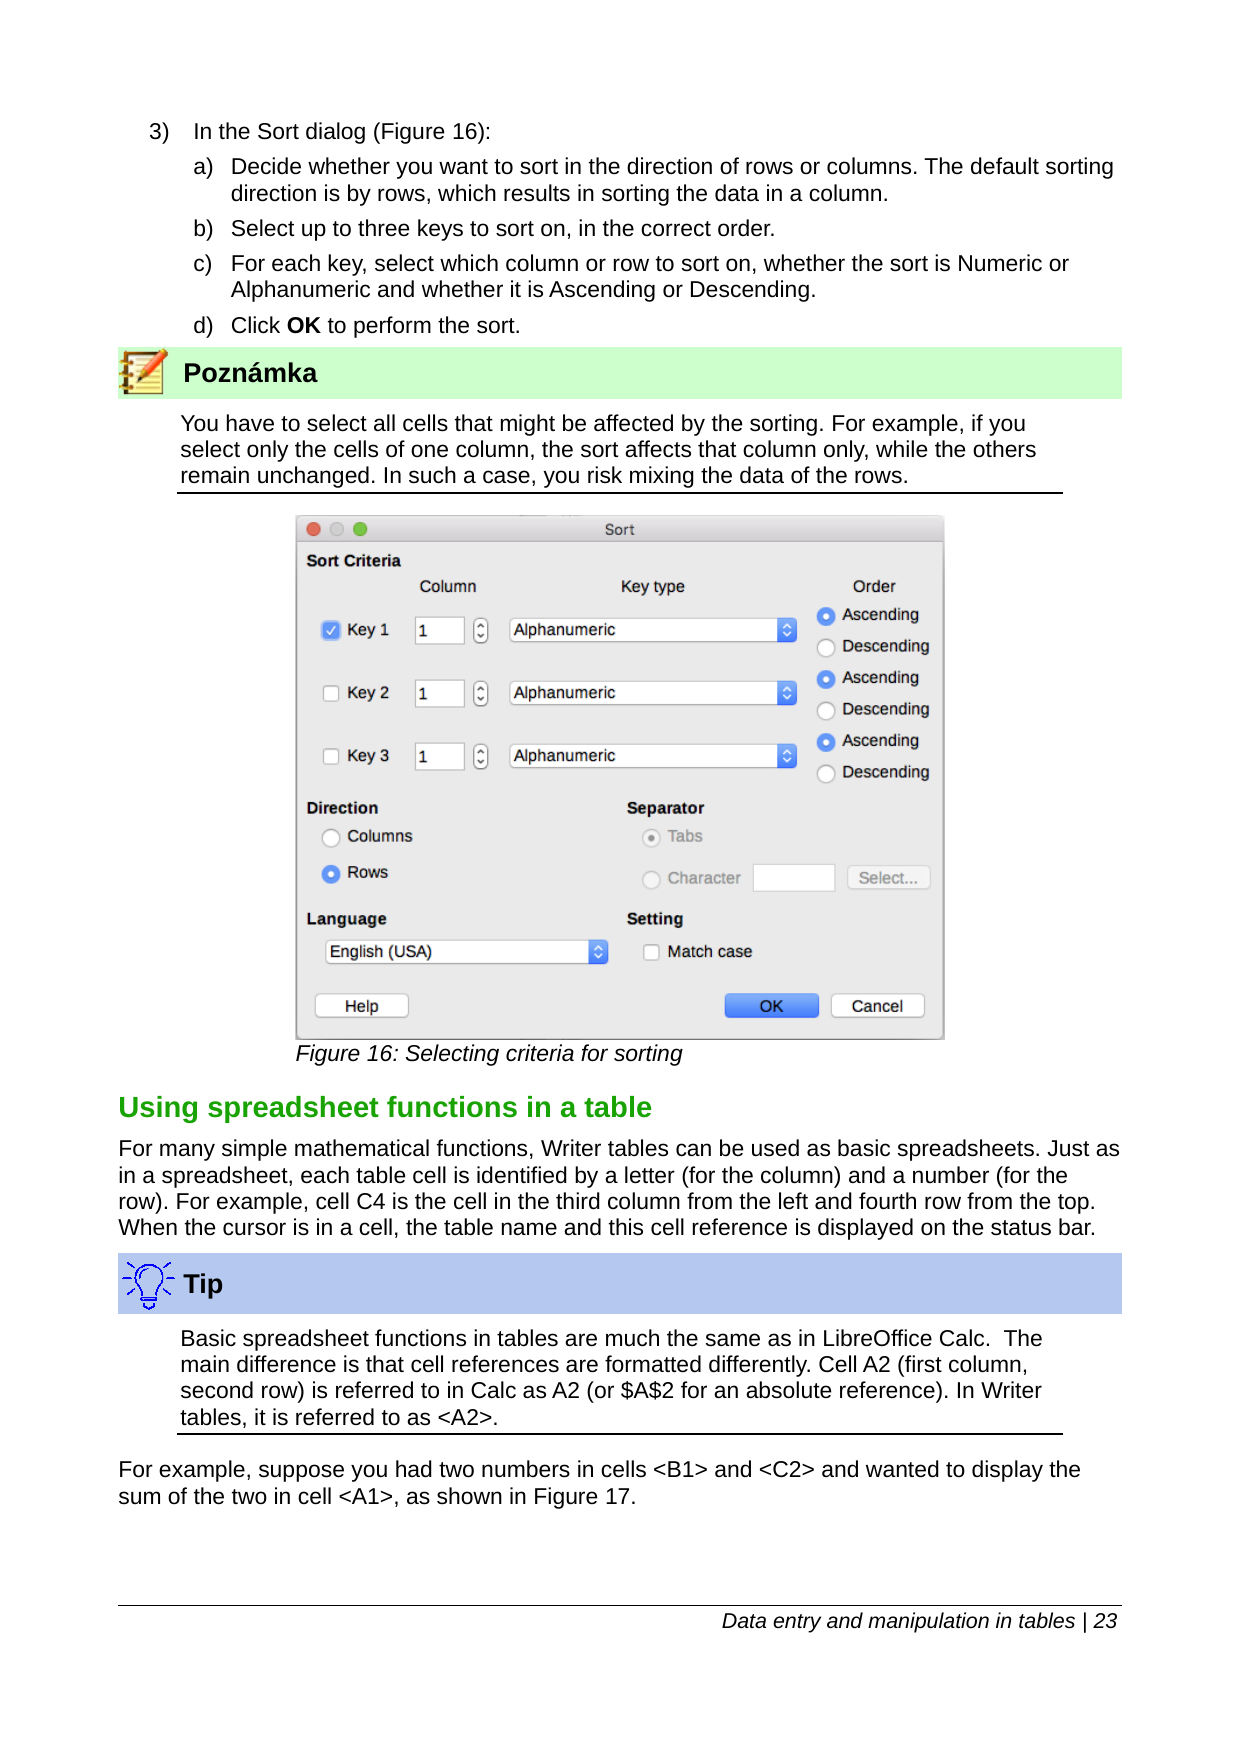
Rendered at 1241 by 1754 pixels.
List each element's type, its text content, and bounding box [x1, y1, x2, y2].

picture [119, 347, 170, 398]
subtitle Using spreadsheet functions in a table [118, 1090, 1122, 1123]
text Figure 16: Selecting criteria for sorting [295, 1040, 945, 1066]
text For many simple mathematical functions, Writer tables can be used as basic spreadsheets. Just as in a spreadsheet, each table cell is identified by a letter (for the column) and a number (for the row). For example, cell C4 is the cell in the third column from the left and fourth row from the top. When the cursor is in a cell, the table name and this cell reference is displayed on the status bar. [118, 1135, 1122, 1241]
text For example, suppose you had two numbers in cells <B1> and <C2> and wanted to display the sum of the two in cell <A1>, as shown in Figure 17. [118, 1456, 1122, 1509]
subtitle Poznámka [118, 347, 1122, 399]
picture [295, 515, 945, 1040]
list In the Sort dialog (Figure 16): [169, 118, 1122, 144]
text You have to select all cells that might be affected by the sorting. For example, if you select only the cells of one column, the sort affects that column only, while the others remain unchanged. In such a case, you risk mixing the data of the rows. [177, 407, 1063, 492]
subtitle Tip [118, 1253, 1122, 1314]
list Click OK to perform the sort. [193, 312, 1122, 338]
list For each key, select which column or row to sort on, whether the sort is Numeric or Alphanumeric and whether it is Ascending or Descending. [193, 250, 1122, 303]
list Select up to three keys to sort on, in the correct order. [193, 215, 1122, 241]
list Decide whether you want to sort in the direction of rows or columns. The default sorting direction is by rows, which results in sorting the data in a column. [193, 153, 1122, 206]
picture [119, 1254, 179, 1314]
text Basic spreadsheet functions in tables are much the same as in LibreOffice Calc. The main difference is that cell references are formatted differently. Cell A2 (first column, second row) is referred to in Calc as A2 (or $A$2 for an absolute reference). In Writer tables, it is referred to as <A2>. [177, 1322, 1063, 1433]
